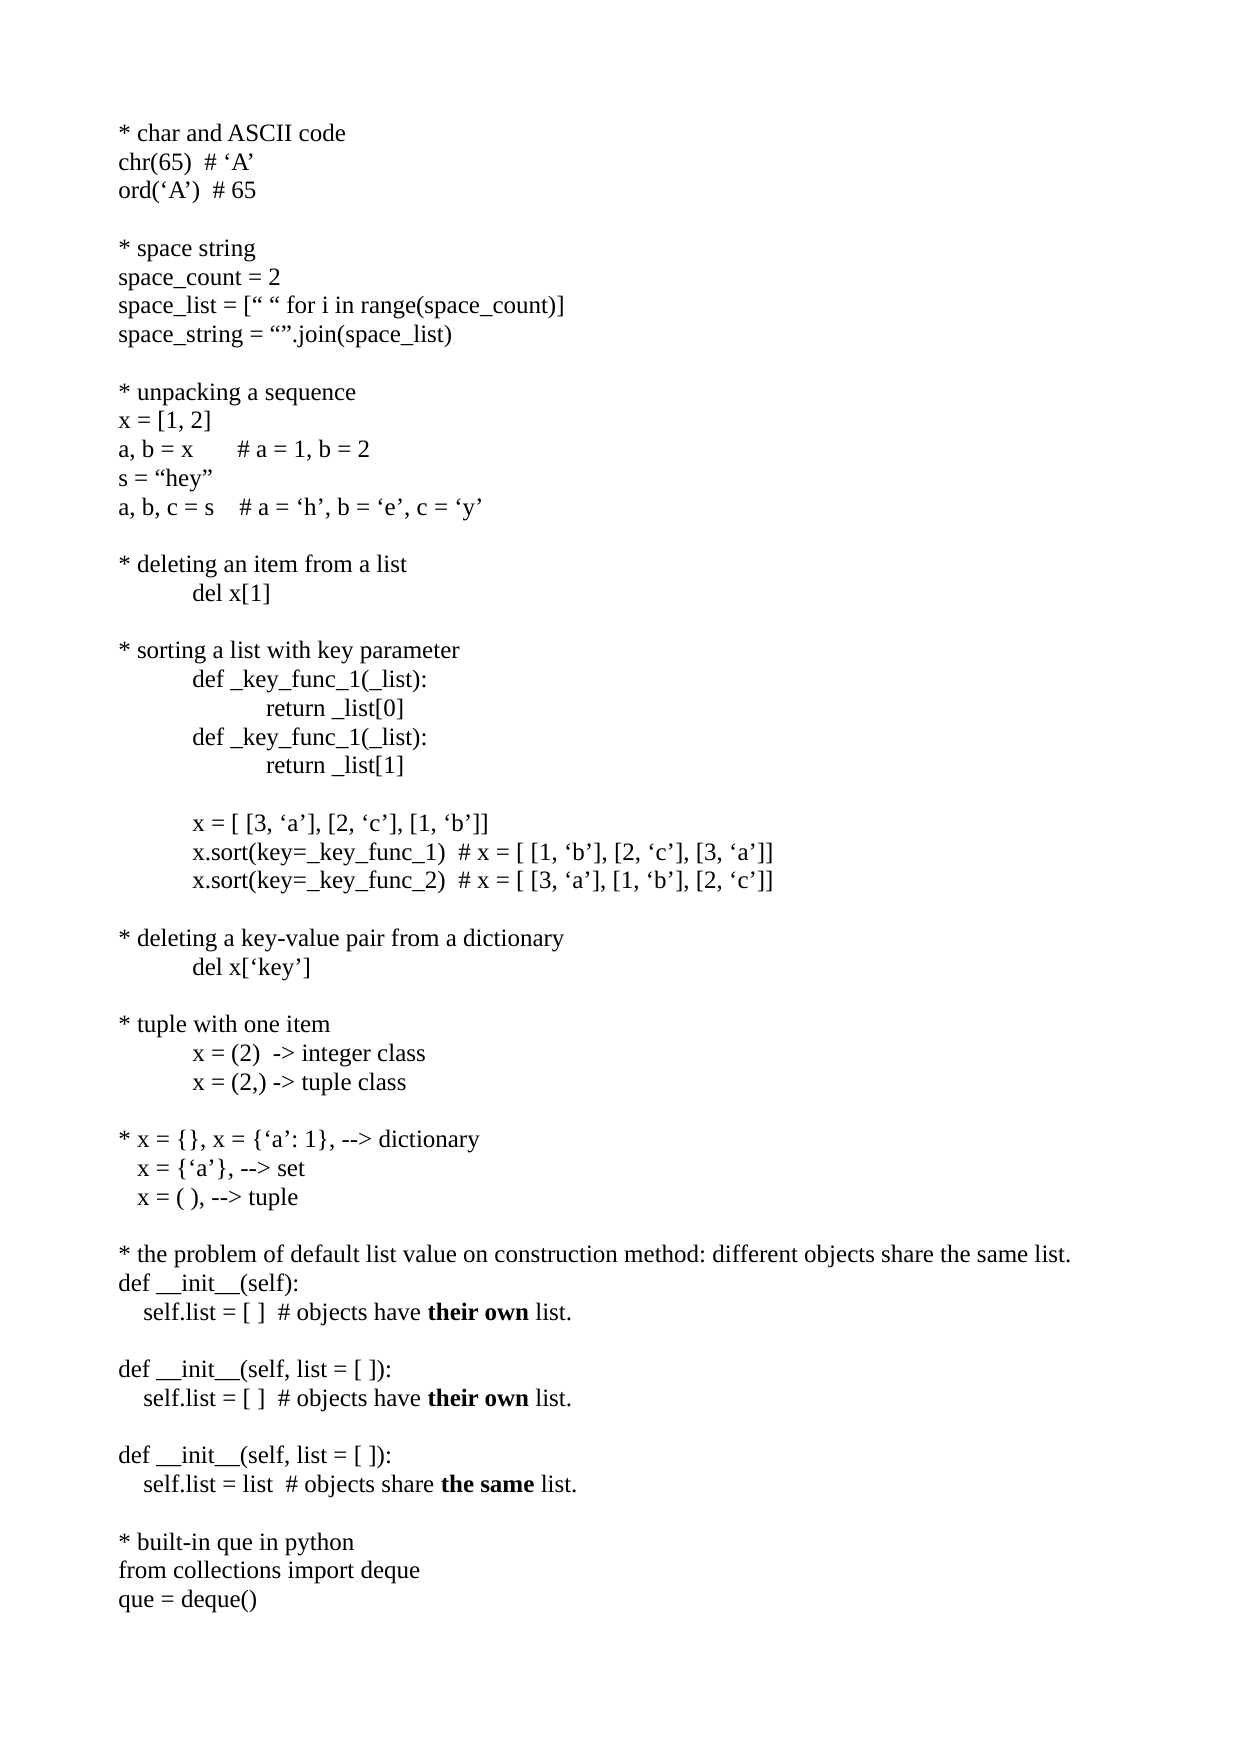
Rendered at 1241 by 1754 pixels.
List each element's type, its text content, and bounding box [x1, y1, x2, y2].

text space_count = 2 [118, 262, 1122, 291]
text * sorting a list with key parameter [118, 636, 1122, 664]
text chr(65) # ‘A’ [118, 147, 1122, 176]
text x.sort(key=_key_func_1) # x = [ [1, ‘b’], [2, ‘c’], [3, ‘a’]] [118, 837, 1122, 866]
text * x = {}, x = {‘a’: 1}, --> dictionary [118, 1124, 1122, 1153]
text return _list[0] [118, 693, 1122, 722]
text x = ( ), --> tuple [118, 1182, 1122, 1211]
text def __init__(self, list = [ ]): [118, 1441, 1122, 1469]
text * built-in que in python [118, 1527, 1122, 1556]
text * the problem of default list value on construction method: different objects share the same list. [118, 1239, 1122, 1268]
text ord(‘A’) # 65 [118, 176, 1122, 204]
text a, b, c = s # a = ‘h’, b = ‘e’, c = ‘y’ [118, 492, 1122, 521]
text def _key_func_1(_list): [118, 722, 1122, 751]
text x.sort(key=_key_func_2) # x = [ [3, ‘a’], [1, ‘b’], [2, ‘c’]] [118, 866, 1122, 894]
text self.list = list # objects share the same list. [118, 1469, 1122, 1498]
text * tuple with one item [118, 1009, 1122, 1038]
text * unpacking a sequence [118, 377, 1122, 406]
text def _key_func_1(_list): [118, 664, 1122, 693]
text self.list = [ ] # objects have their own list. [118, 1383, 1122, 1412]
text x = {‘a’}, --> set [118, 1153, 1122, 1182]
text def __init__(self): [118, 1268, 1122, 1297]
text * space string [118, 233, 1122, 262]
text return _list[1] [118, 751, 1122, 779]
text x = (2) -> integer class [118, 1038, 1122, 1067]
text def __init__(self, list = [ ]): [118, 1354, 1122, 1383]
text x = (2,) -> tuple class [118, 1067, 1122, 1096]
text que = deque() [118, 1584, 1122, 1613]
text * deleting an item from a list [118, 549, 1122, 578]
text * char and ASCII code [118, 118, 1122, 147]
text self.list = [ ] # objects have their own list. [118, 1297, 1122, 1326]
text from collections import deque [118, 1556, 1122, 1584]
text a, b = x # a = 1, b = 2 [118, 434, 1122, 463]
text x = [1, 2] [118, 406, 1122, 434]
text s = “hey” [118, 463, 1122, 492]
text * deleting a key-value pair from a dictionary [118, 923, 1122, 952]
text x = [ [3, ‘a’], [2, ‘c’], [1, ‘b’]] [118, 808, 1122, 837]
text del x[1] [118, 578, 1122, 607]
text space_list = [“ “ for i in range(space_count)] [118, 291, 1122, 319]
text del x[‘key’] [118, 952, 1122, 981]
text space_string = “”.join(space_list) [118, 319, 1122, 348]
